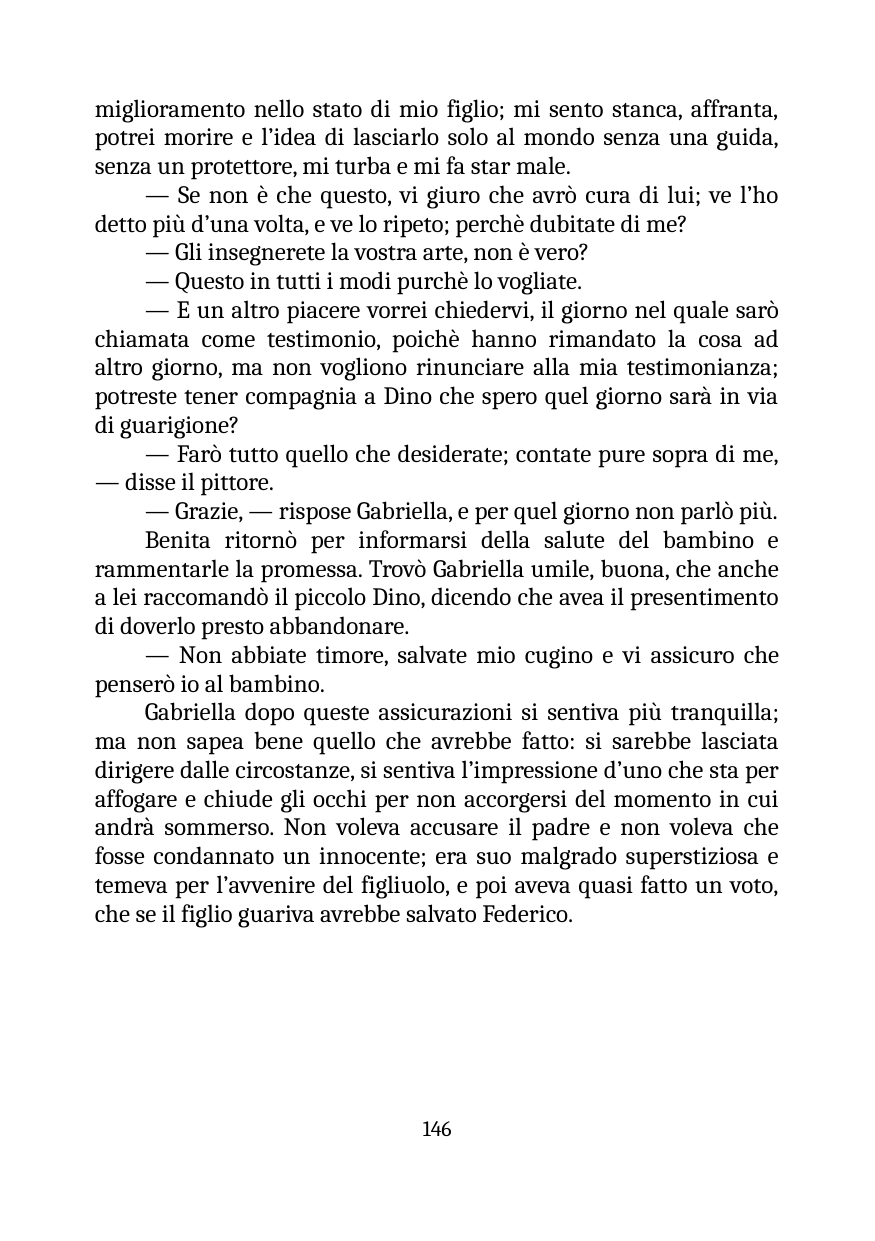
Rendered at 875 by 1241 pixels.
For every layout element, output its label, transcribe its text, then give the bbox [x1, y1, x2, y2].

text — Farò tutto quello che desiderate; contate pure sopra di me, — disse il pittore. [94, 439, 779, 497]
text Benita ritornò per informarsi della salute del bambino e rammentarle la promessa. Trovò Gabriella umile, buona, che anche a lei raccomandò il piccolo Dino, dicendo che avea il presentimento di doverlo presto abbandonare. [94, 526, 779, 641]
text — Grazie, — rispose Gabriella, e per quel giorno non parlò più. [94, 497, 779, 526]
text — Gli insegnerete la vostra arte, non è vero? [94, 238, 779, 267]
text — Questo in tutti i modi purchè lo vogliate. [94, 267, 779, 296]
text — E un altro piacere vorrei chiedervi, il giorno nel quale sarò chiamata come testimonio, poichè hanno rimandato la cosa ad altro giorno, ma non vogliono rinunciare alla mia testimonianza; potreste tener compagnia a Dino che spero quel giorno sarà in via di guarigione? [94, 296, 779, 439]
text — Se non è che questo, vi giuro che avrò cura di lui; ve l’ho detto più d’una volta, e ve lo ripeto; perchè dubitate di me? [94, 181, 779, 238]
text miglioramento nello stato di mio figlio; mi sento stanca, affranta, potrei morire e l’idea di lasciarlo solo al mondo senza una guida, senza un protettore, mi turba e mi fa star male. [94, 94, 779, 181]
text Gabriella dopo queste assicurazioni si sentiva più tranquilla; ma non sapea bene quello che avrebbe fatto: si sarebbe lasciata dirigere dalle circostanze, si sentiva l’impressione d’uno che sta per affogare e chiude gli occhi per non accorgersi del momento in cui andrà sommerso. Non voleva accusare il padre e non voleva che fosse condannato un innocente; era suo malgrado superstiziosa e temeva per l’avvenire del figliuolo, e poi aveva quasi fatto un voto, che se il figlio guariva avrebbe salvato Federico. [94, 698, 779, 928]
text — Non abbiate timore, salvate mio cugino e vi assicuro che penserò io al bambino. [94, 641, 779, 698]
